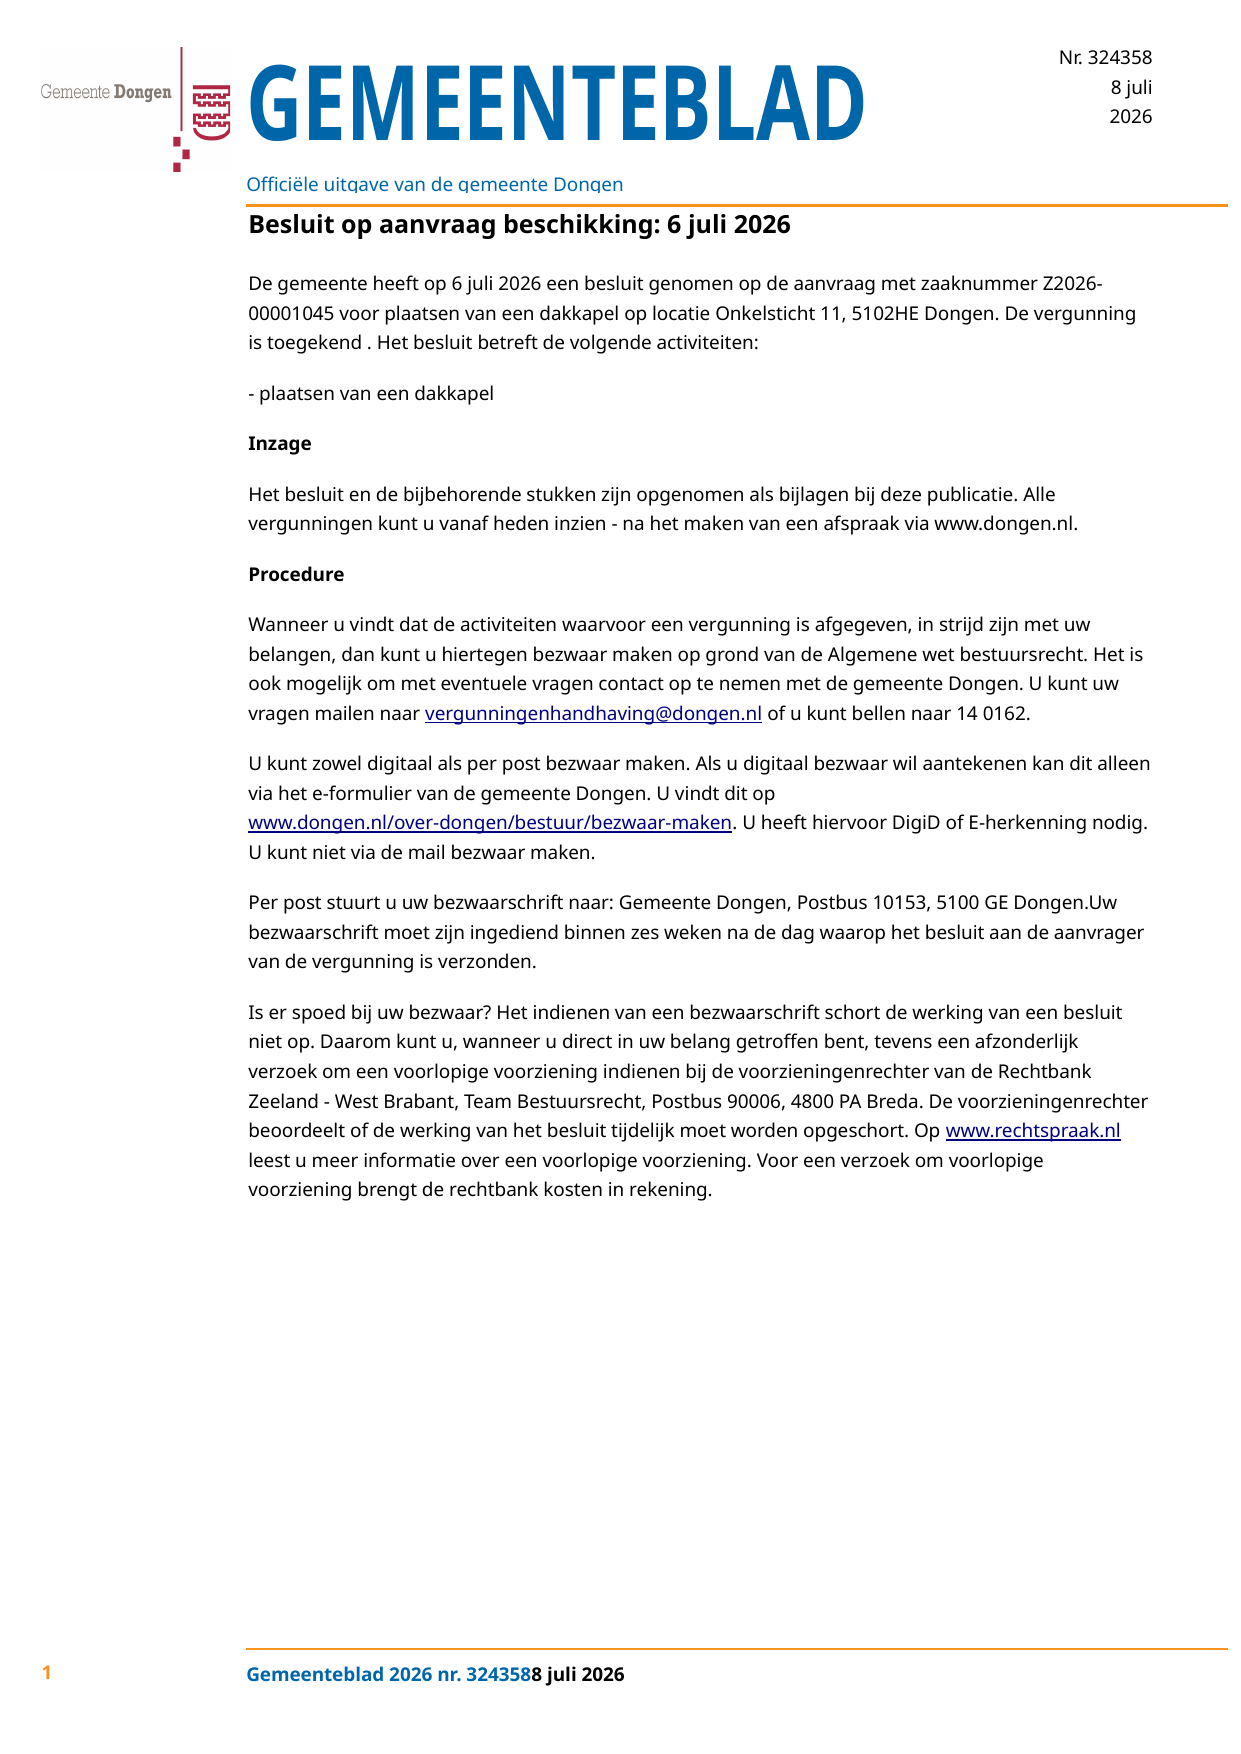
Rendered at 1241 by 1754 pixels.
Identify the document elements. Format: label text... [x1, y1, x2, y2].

text Procedure [248, 561, 1152, 586]
text Het besluit en de bijbehorende stukken zijn opgenomen als bijlagen bij deze publicatie. Alle vergunningen kunt u vanaf heden inzien - na het maken van een afspraak via www.dongen.nl. [248, 481, 1152, 536]
text U kunt zowel digitaal als per post bezwaar maken. Als u digitaal bezwaar wil aantekenen kan dit alleen via het e-formulier van de gemeente Dongen. U vindt dit op www.dongen.nl/over-dongen/bestuur/bezwaar-maken. U heeft hiervoor DigiD of E-herkenning nodig. U kunt niet via de mail bezwaar maken. [248, 750, 1152, 865]
text De gemeente heeft op 6 juli 2026 een besluit genomen op de aanvraag met zaaknummer Z2026-00001045 voor plaatsen van een dakkapel op locatie Onkelsticht 11, 5102HE Dongen. De vergunning is toegekend . Het besluit betreft de volgende activiteiten: [248, 270, 1152, 355]
text Wanneer u vindt dat de activiteiten waarvoor een vergunning is afgegeven, in strijd zijn met uw belangen, dan kunt u hiertegen bezwaar maken op grond van de Algemene wet bestuursrecht. Het is ook mogelijk om met eventuele vragen contact op te nemen met de gemeente Dongen. U kunt uw vragen mailen naar vergunningenhandhaving@dongen.nl of u kunt bellen naar 14 0162. [248, 611, 1152, 726]
text Besluit op aanvraag beschikking: 6 juli 2026 [248, 207, 1152, 241]
text Inzage [248, 430, 1152, 456]
text Per post stuurt u uw bezwaarschrift naar: Gemeente Dongen, Postbus 10153, 5100 GE Dongen.Uw bezwaarschrift moet zijn ingediend binnen zes weken na de dag waarop het besluit aan de aanvrager van de vergunning is verzonden. [248, 889, 1152, 974]
text - plaatsen van een dakkapel [248, 380, 1152, 406]
picture [41, 47, 231, 172]
text Is er spoed bij uw bezwaar? Het indienen van een bezwaarschrift schort de werking van een besluit niet op. Daarom kunt u, wanneer u direct in uw belang getroffen bent, tevens een afzonderlijk verzoek om een voorlopige voorziening indienen bij de voorzieningenrechter van de Rechtbank Zeeland - West Brabant, Team Bestuursrecht, Postbus 90006, 4800 PA Breda. De voorzieningenrechter beoordeelt of de werking van het besluit tijdelijk moet worden opgeschort. Op www.rechtspraak.nl leest u meer informatie over een voorlopige voorziening. Voor een verzoek om voorlopige voorziening brengt de rechtbank kosten in rekening. [248, 999, 1152, 1202]
